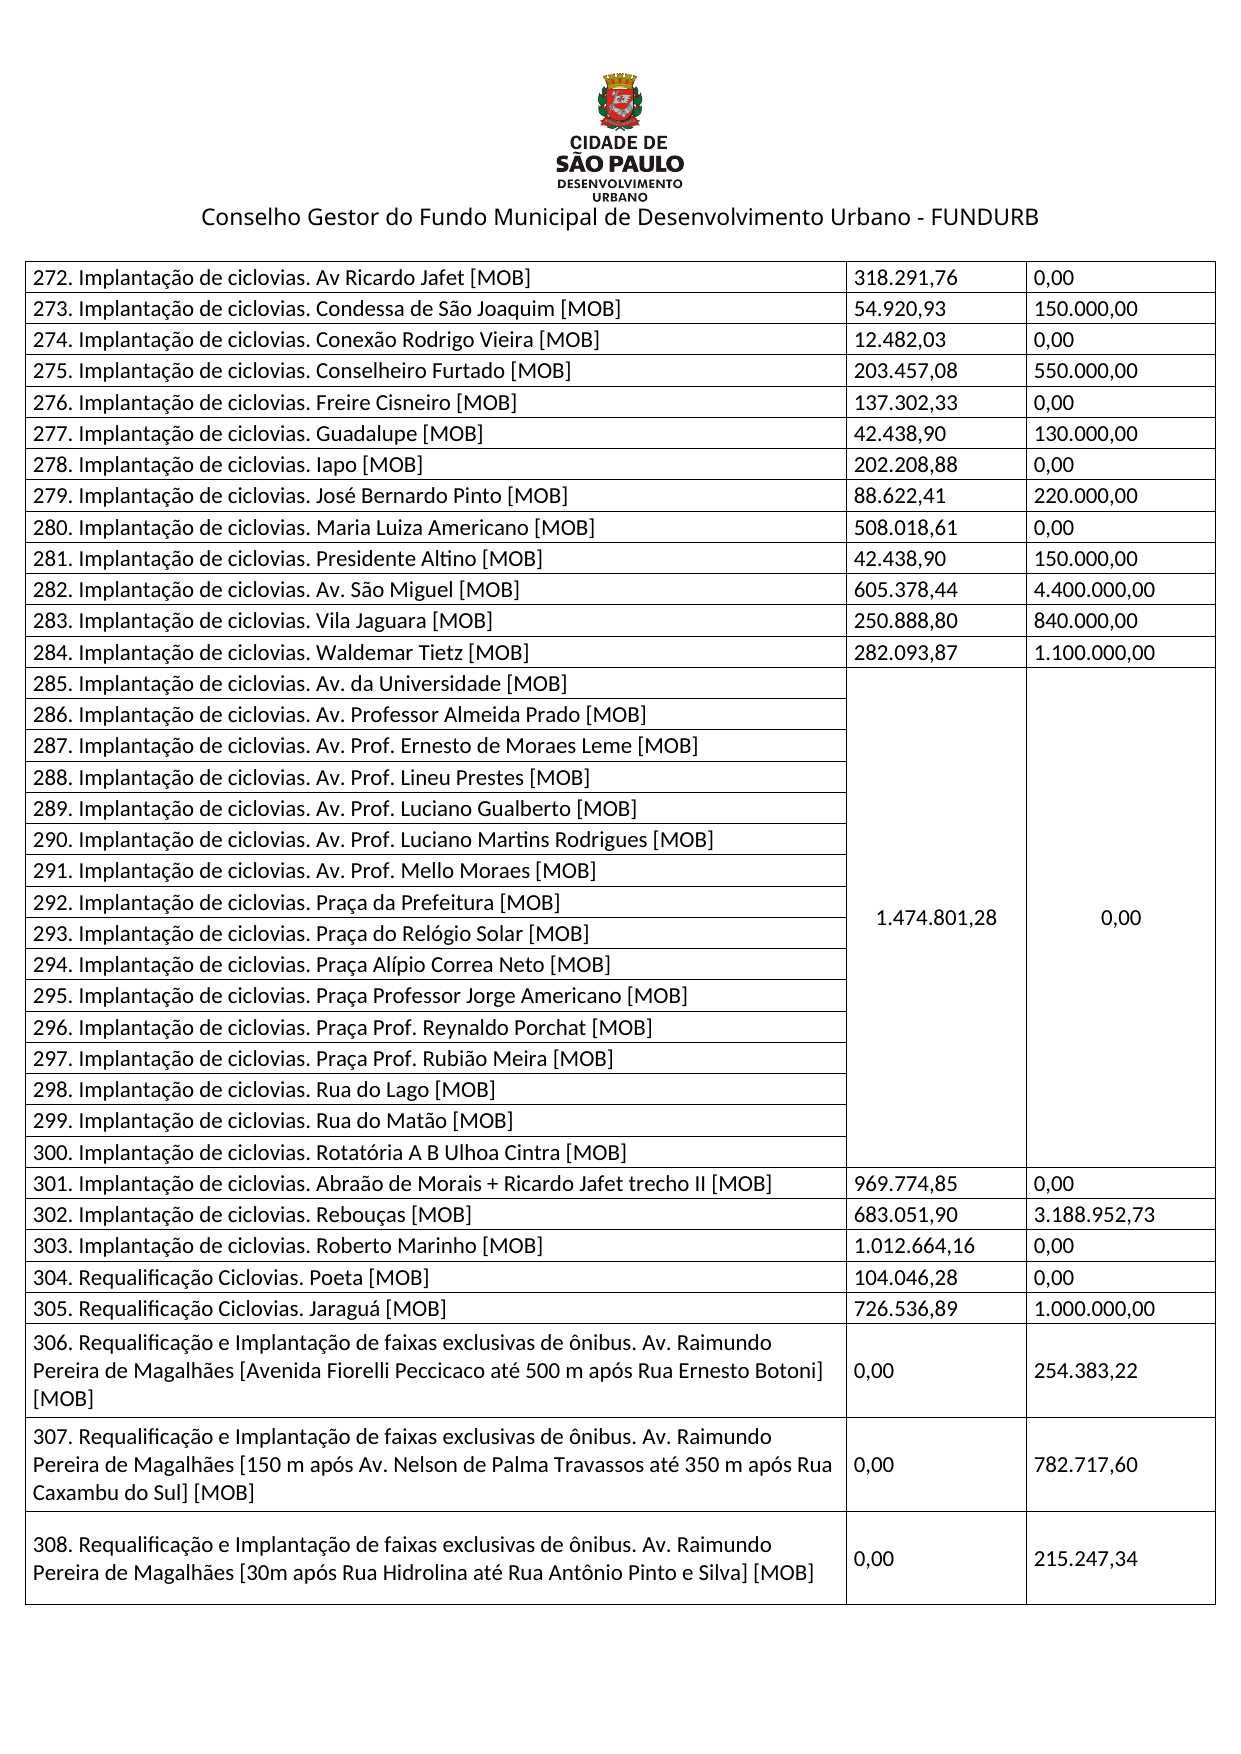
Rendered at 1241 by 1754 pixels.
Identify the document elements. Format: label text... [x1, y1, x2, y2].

table_cell 305. Requalificação Ciclovias. Jaraguá [MOB] [26, 1293, 846, 1323]
table_cell 0,00 [847, 1418, 1026, 1511]
table_cell 254.383,22 [1027, 1324, 1215, 1417]
table_cell 296. Implantação de ciclovias. Praça Prof. Reynaldo Porchat [MOB] [26, 1012, 846, 1042]
table_cell 275. Implantação de ciclovias. Conselheiro Furtado [MOB] [26, 355, 846, 386]
table_cell 969.774,85 [847, 1168, 1026, 1198]
table_cell 220.000,00 [1027, 480, 1215, 511]
table_cell 282. Implantação de ciclovias. Av. São Miguel [MOB] [26, 574, 846, 604]
table_cell 42.438,90 [847, 418, 1026, 448]
table_cell 308. Requalificação e Implantação de faixas exclusivas de ônibus. Av. Raimundo Pereira de Magalhães [30m após Rua Hidrolina até Rua Antônio Pinto e Silva] [MOB] [26, 1512, 846, 1604]
table_cell 0,00 [1027, 1262, 1215, 1292]
table_cell 284. Implantação de ciclovias. Waldemar Tietz [MOB] [26, 637, 846, 667]
table_cell 726.536,89 [847, 1293, 1026, 1323]
table_cell 0,00 [1027, 668, 1215, 1167]
table_cell 0,00 [1027, 324, 1215, 354]
table_cell 280. Implantação de ciclovias. Maria Luiza Americano [MOB] [26, 512, 846, 542]
table_cell 0,00 [1027, 449, 1215, 479]
table_cell 298. Implantação de ciclovias. Rua do Lago [MOB] [26, 1074, 846, 1104]
table_cell 306. Requalificação e Implantação de faixas exclusivas de ônibus. Av. Raimundo Pereira de Magalhães [Avenida Fiorelli Peccicaco até 500 m após Rua Ernesto Botoni] [MOB] [26, 1324, 846, 1417]
table_cell 274. Implantação de ciclovias. Conexão Rodrigo Vieira [MOB] [26, 324, 846, 354]
table_cell 4.400.000,00 [1027, 574, 1215, 604]
table_cell 1.000.000,00 [1027, 1293, 1215, 1323]
table_cell 273. Implantação de ciclovias. Condessa de São Joaquim [MOB] [26, 293, 846, 323]
table_cell 303. Implantação de ciclovias. Roberto Marinho [MOB] [26, 1230, 846, 1261]
table_cell 300. Implantação de ciclovias. Rotatória A B Ulhoa Cintra [MOB] [26, 1137, 846, 1167]
table_cell 54.920,93 [847, 293, 1026, 323]
table_cell 0,00 [1027, 1230, 1215, 1261]
table_cell 297. Implantação de ciclovias. Praça Prof. Rubião Meira [MOB] [26, 1043, 846, 1073]
table_cell 289. Implantação de ciclovias. Av. Prof. Luciano Gualberto [MOB] [26, 793, 846, 823]
table_cell 281. Implantação de ciclovias. Presidente Altino [MOB] [26, 543, 846, 573]
table_cell 12.482,03 [847, 324, 1026, 354]
table_cell 278. Implantação de ciclovias. Iapo [MOB] [26, 449, 846, 479]
table_cell 283. Implantação de ciclovias. Vila Jaguara [MOB] [26, 605, 846, 636]
table_cell 88.622,41 [847, 480, 1026, 511]
table_cell 286. Implantação de ciclovias. Av. Professor Almeida Prado [MOB] [26, 699, 846, 729]
table_cell 150.000,00 [1027, 543, 1215, 573]
table_cell 104.046,28 [847, 1262, 1026, 1292]
table_cell 215.247,34 [1027, 1512, 1215, 1604]
table_cell 307. Requalificação e Implantação de faixas exclusivas de ônibus. Av. Raimundo Pereira de Magalhães [150 m após Av. Nelson de Palma Travassos até 350 m após Rua Caxambu do Sul] [MOB] [26, 1418, 846, 1511]
table_cell 130.000,00 [1027, 418, 1215, 448]
table_cell 0,00 [847, 1324, 1026, 1417]
table_cell 0,00 [1027, 1168, 1215, 1198]
table_cell 294. Implantação de ciclovias. Praça Alípio Correa Neto [MOB] [26, 949, 846, 979]
table_cell 202.208,88 [847, 449, 1026, 479]
table_cell 3.188.952,73 [1027, 1199, 1215, 1229]
table_cell 683.051,90 [847, 1199, 1026, 1229]
table_cell 1.012.664,16 [847, 1230, 1026, 1261]
table_cell 282.093,87 [847, 637, 1026, 667]
table_cell 302. Implantação de ciclovias. Rebouças [MOB] [26, 1199, 846, 1229]
table_cell 1.474.801,28 [847, 668, 1026, 1167]
table_cell 287. Implantação de ciclovias. Av. Prof. Ernesto de Moraes Leme [MOB] [26, 730, 846, 761]
table_cell 1.100.000,00 [1027, 637, 1215, 667]
table_cell 0,00 [1027, 262, 1215, 292]
table_cell 301. Implantação de ciclovias. Abraão de Morais + Ricardo Jafet trecho II [MOB] [26, 1168, 846, 1198]
table_cell 292. Implantação de ciclovias. Praça da Prefeitura [MOB] [26, 887, 846, 917]
table_cell 285. Implantação de ciclovias. Av. da Universidade [MOB] [26, 668, 846, 698]
table_cell 277. Implantação de ciclovias. Guadalupe [MOB] [26, 418, 846, 448]
table_cell 279. Implantação de ciclovias. José Bernardo Pinto [MOB] [26, 480, 846, 511]
table_cell 150.000,00 [1027, 293, 1215, 323]
picture [556, 73, 684, 202]
table_cell 137.302,33 [847, 387, 1026, 417]
table_cell 0,00 [1027, 387, 1215, 417]
table_cell 318.291,76 [847, 262, 1026, 292]
table_cell 272. Implantação de ciclovias. Av Ricardo Jafet [MOB] [26, 262, 846, 292]
table_cell 295. Implantação de ciclovias. Praça Professor Jorge Americano [MOB] [26, 980, 846, 1011]
table_cell 290. Implantação de ciclovias. Av. Prof. Luciano Martins Rodrigues [MOB] [26, 824, 846, 854]
table_cell 299. Implantação de ciclovias. Rua do Matão [MOB] [26, 1105, 846, 1136]
table_cell 605.378,44 [847, 574, 1026, 604]
table_cell 276. Implantação de ciclovias. Freire Cisneiro [MOB] [26, 387, 846, 417]
table_cell 782.717,60 [1027, 1418, 1215, 1511]
table_cell 293. Implantação de ciclovias. Praça do Relógio Solar [MOB] [26, 918, 846, 948]
table_cell 42.438,90 [847, 543, 1026, 573]
table_cell 304. Requalificação Ciclovias. Poeta [MOB] [26, 1262, 846, 1292]
table_cell 0,00 [1027, 512, 1215, 542]
table_cell 550.000,00 [1027, 355, 1215, 386]
table_cell 291. Implantação de ciclovias. Av. Prof. Mello Moraes [MOB] [26, 855, 846, 886]
table_cell 840.000,00 [1027, 605, 1215, 636]
table_cell 203.457,08 [847, 355, 1026, 386]
table_cell 250.888,80 [847, 605, 1026, 636]
table_cell 508.018,61 [847, 512, 1026, 542]
table_cell 288. Implantação de ciclovias. Av. Prof. Lineu Prestes [MOB] [26, 762, 846, 792]
table_cell 0,00 [847, 1512, 1026, 1604]
